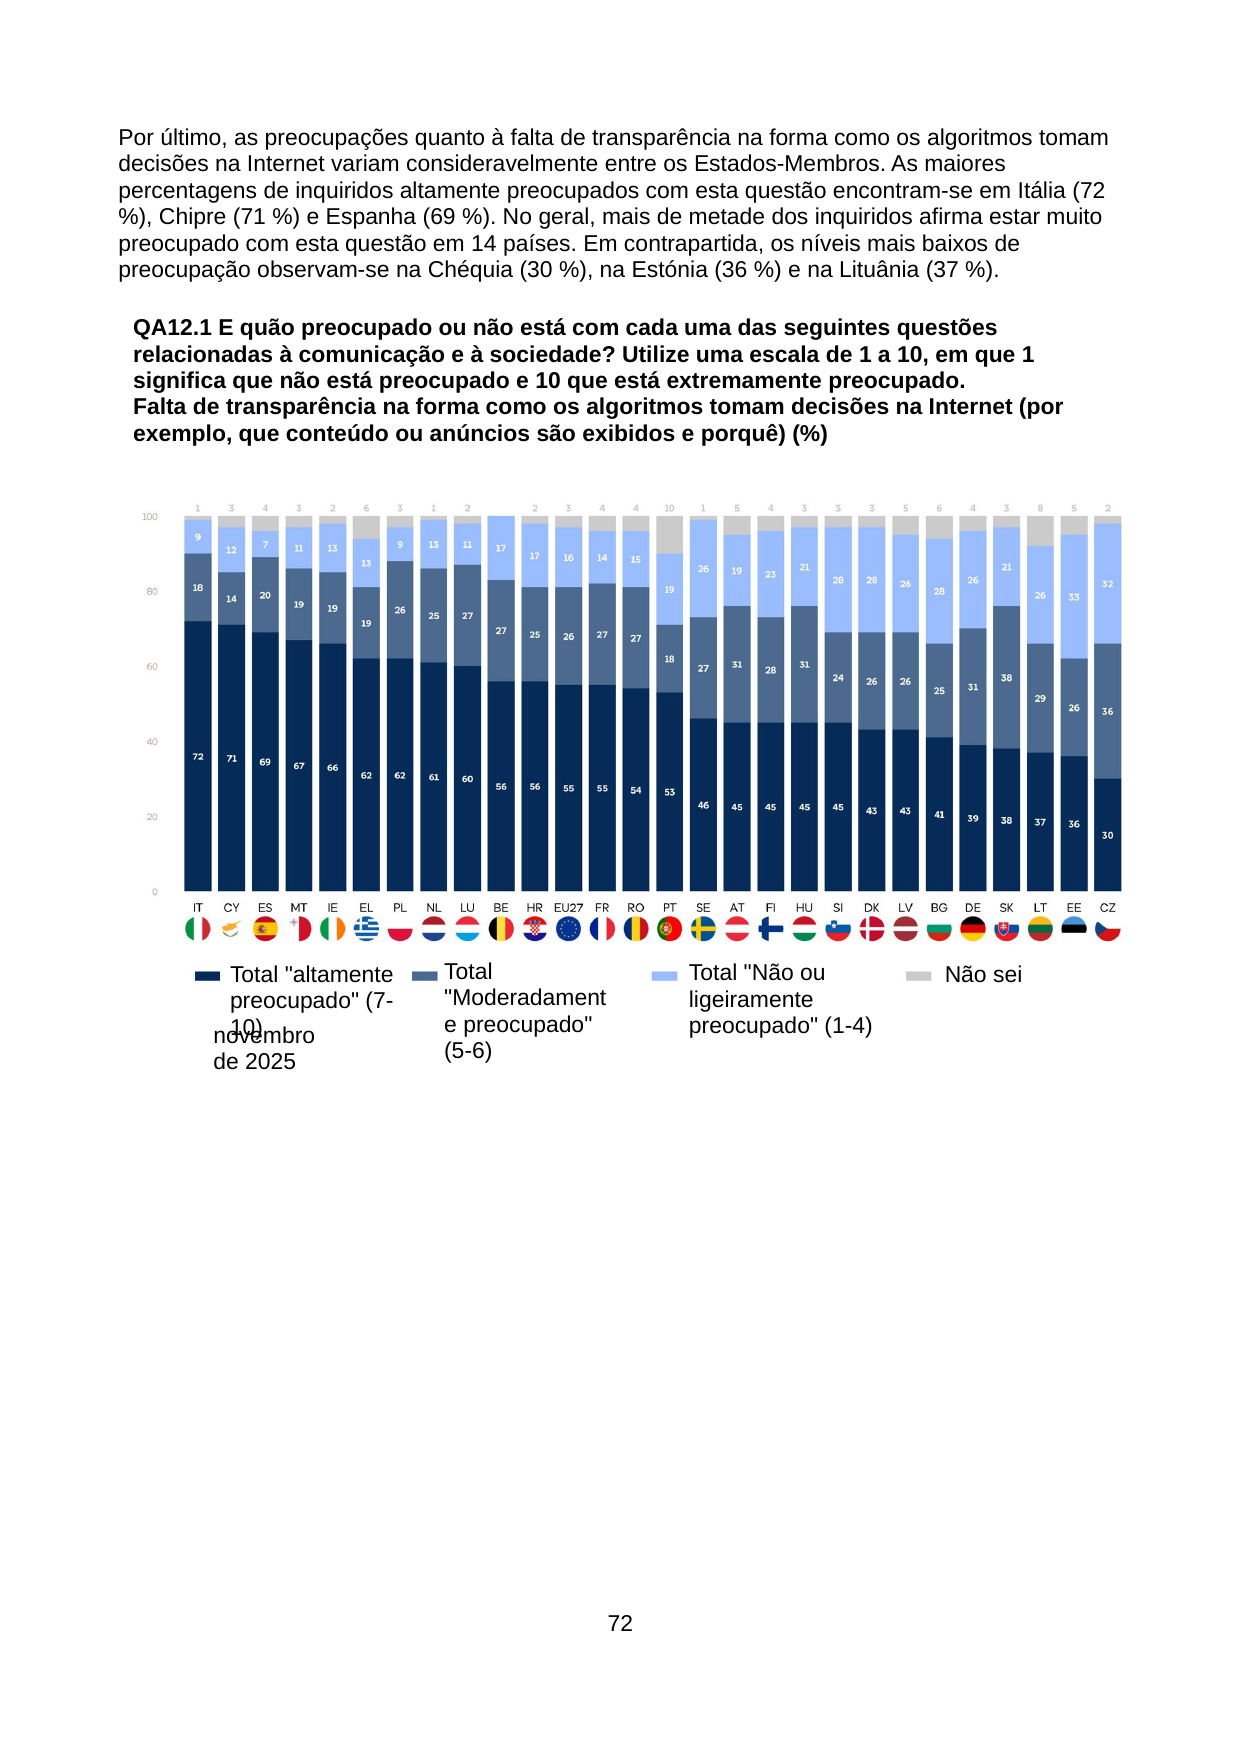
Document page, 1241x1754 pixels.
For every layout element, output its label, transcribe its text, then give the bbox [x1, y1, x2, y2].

picture [187, 962, 936, 984]
picture [138, 497, 1128, 945]
text Por último, as preocupações quanto à falta de transparência na forma como os algoritmos tomam decisões na Internet variam consideravelmente entre os Estados-Membros. As maiores percentagens de inquiridos altamente preocupados com esta questão encontram-se em Itália (72 %), Chipre (71 %) e Espanha (69 %). No geral, mais de metade dos inquiridos afirma estar muito preocupado com esta questão em 14 países. Em contrapartida, os níveis mais baixos de preocupação observam-se na Chéquia (30 %), na Estónia (36 %) e na Lituânia (37 %). [118, 124, 1122, 282]
